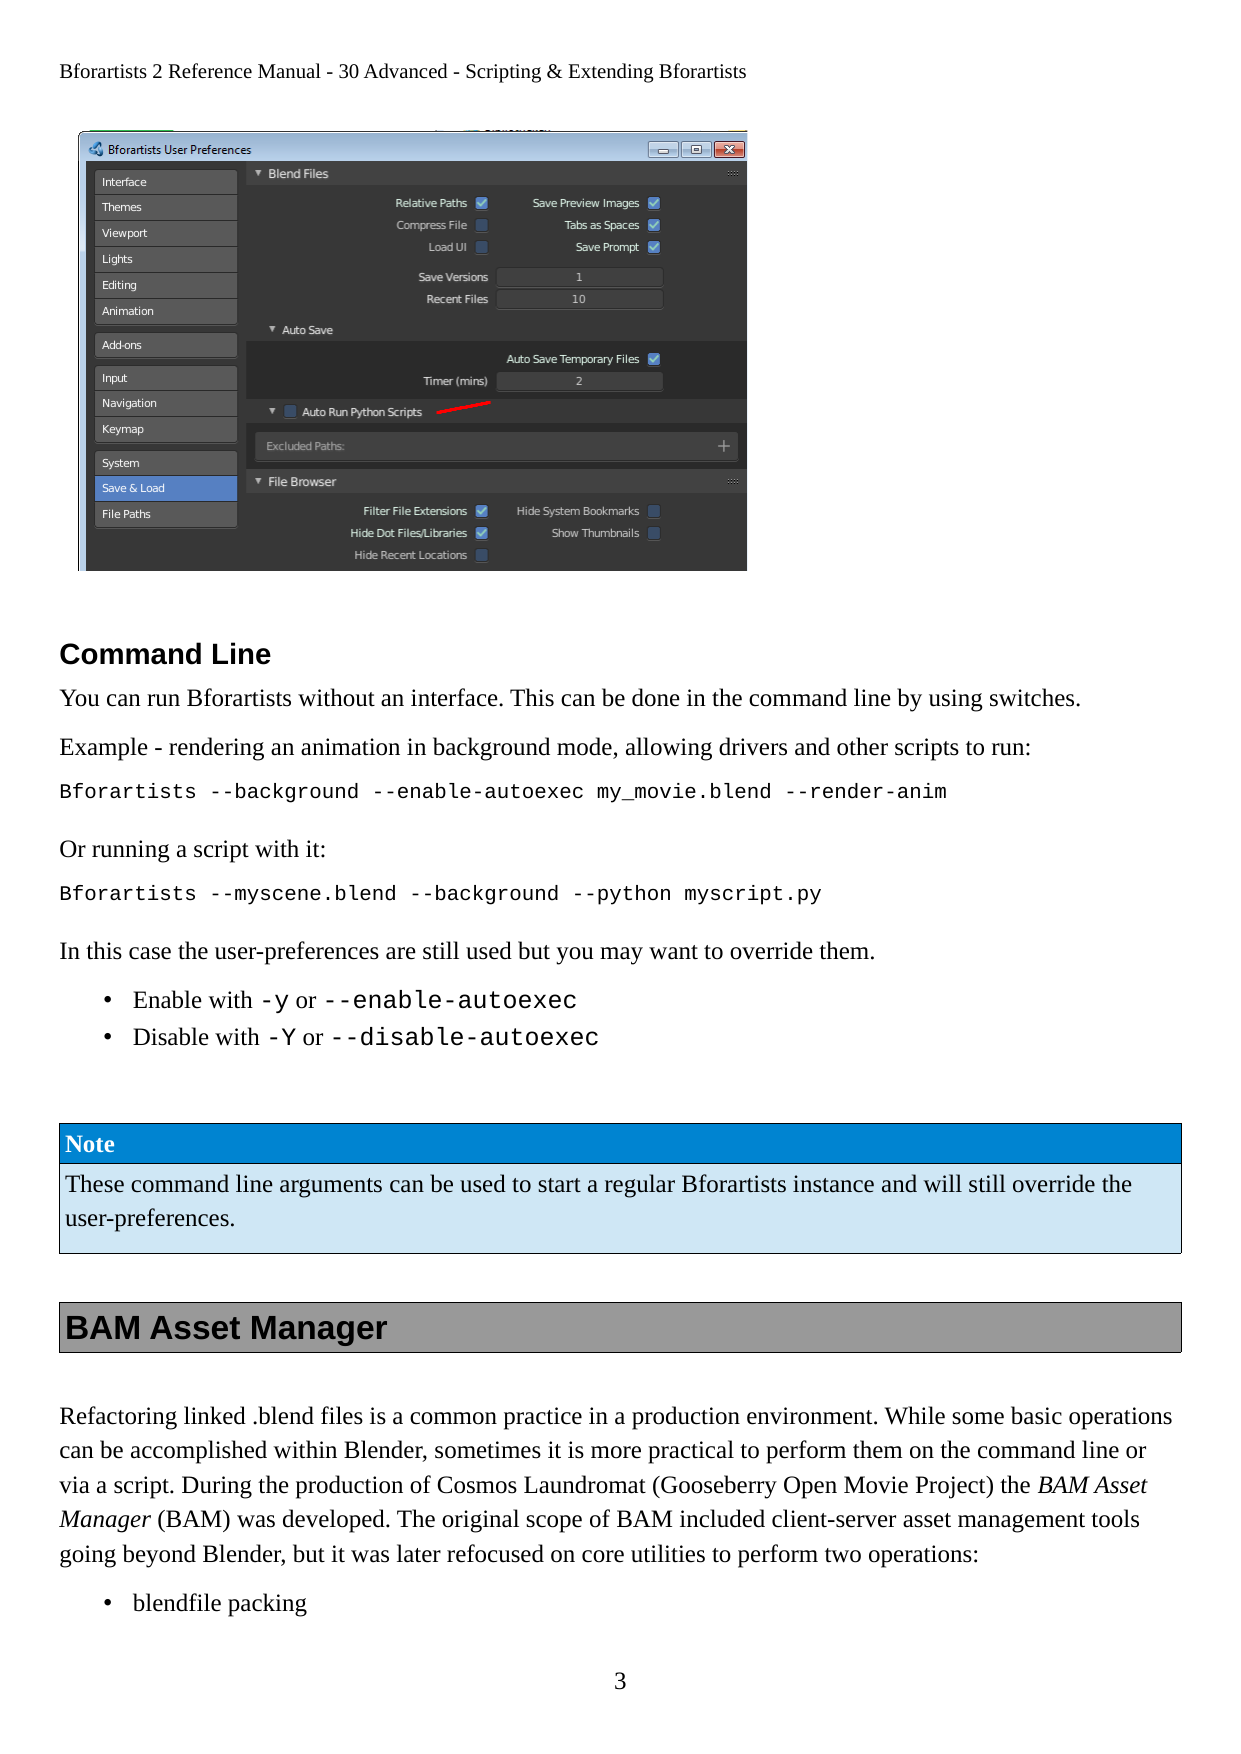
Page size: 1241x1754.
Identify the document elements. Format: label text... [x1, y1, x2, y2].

list Enable with -y or --enable-autoexec [103, 985, 1181, 1016]
table_header BAM Asset Manager [60, 1303, 1181, 1352]
table_header Note [60, 1124, 1181, 1163]
subtitle Command Line [59, 637, 1181, 670]
picture [76, 130, 748, 571]
text Example - rendering an animation in background mode, allowing drivers and other scripts to run: [59, 732, 1181, 761]
text Refactoring linked .blend files is a common practice in a production environment. While some basic operations can be accomplished within Blender, sometimes it is more practical to perform them on the command line or via a script. During the production of Cosmos Laundromat (Gooseberry Open Movie Project) the BAM Asset Manager (BAM) was developed. The original scope of BAM included client-server asset management tools going beyond Blender, but it was later refocused on core utilities to perform two operations: [59, 1401, 1181, 1568]
list Disable with -Y or --disable-autoexec [103, 1022, 1181, 1053]
table_cell These command line arguments can be used to start a regular Bforartists instance and will still override the user-preferences. [60, 1164, 1181, 1253]
text You can run Bforartists without an interface. This can be done in the command line by using switches. [59, 683, 1181, 712]
list blendfile packing [103, 1588, 1181, 1617]
text Bforartists --myscene.blend --background --python myscript.py [59, 883, 1181, 907]
text Bforartists --background --enable-autoexec my_movie.blend --render-anim [59, 781, 1181, 804]
text Or running a script with it: [59, 834, 1181, 863]
text In this case the user-preferences are still used but you may want to override them. [59, 936, 1181, 965]
